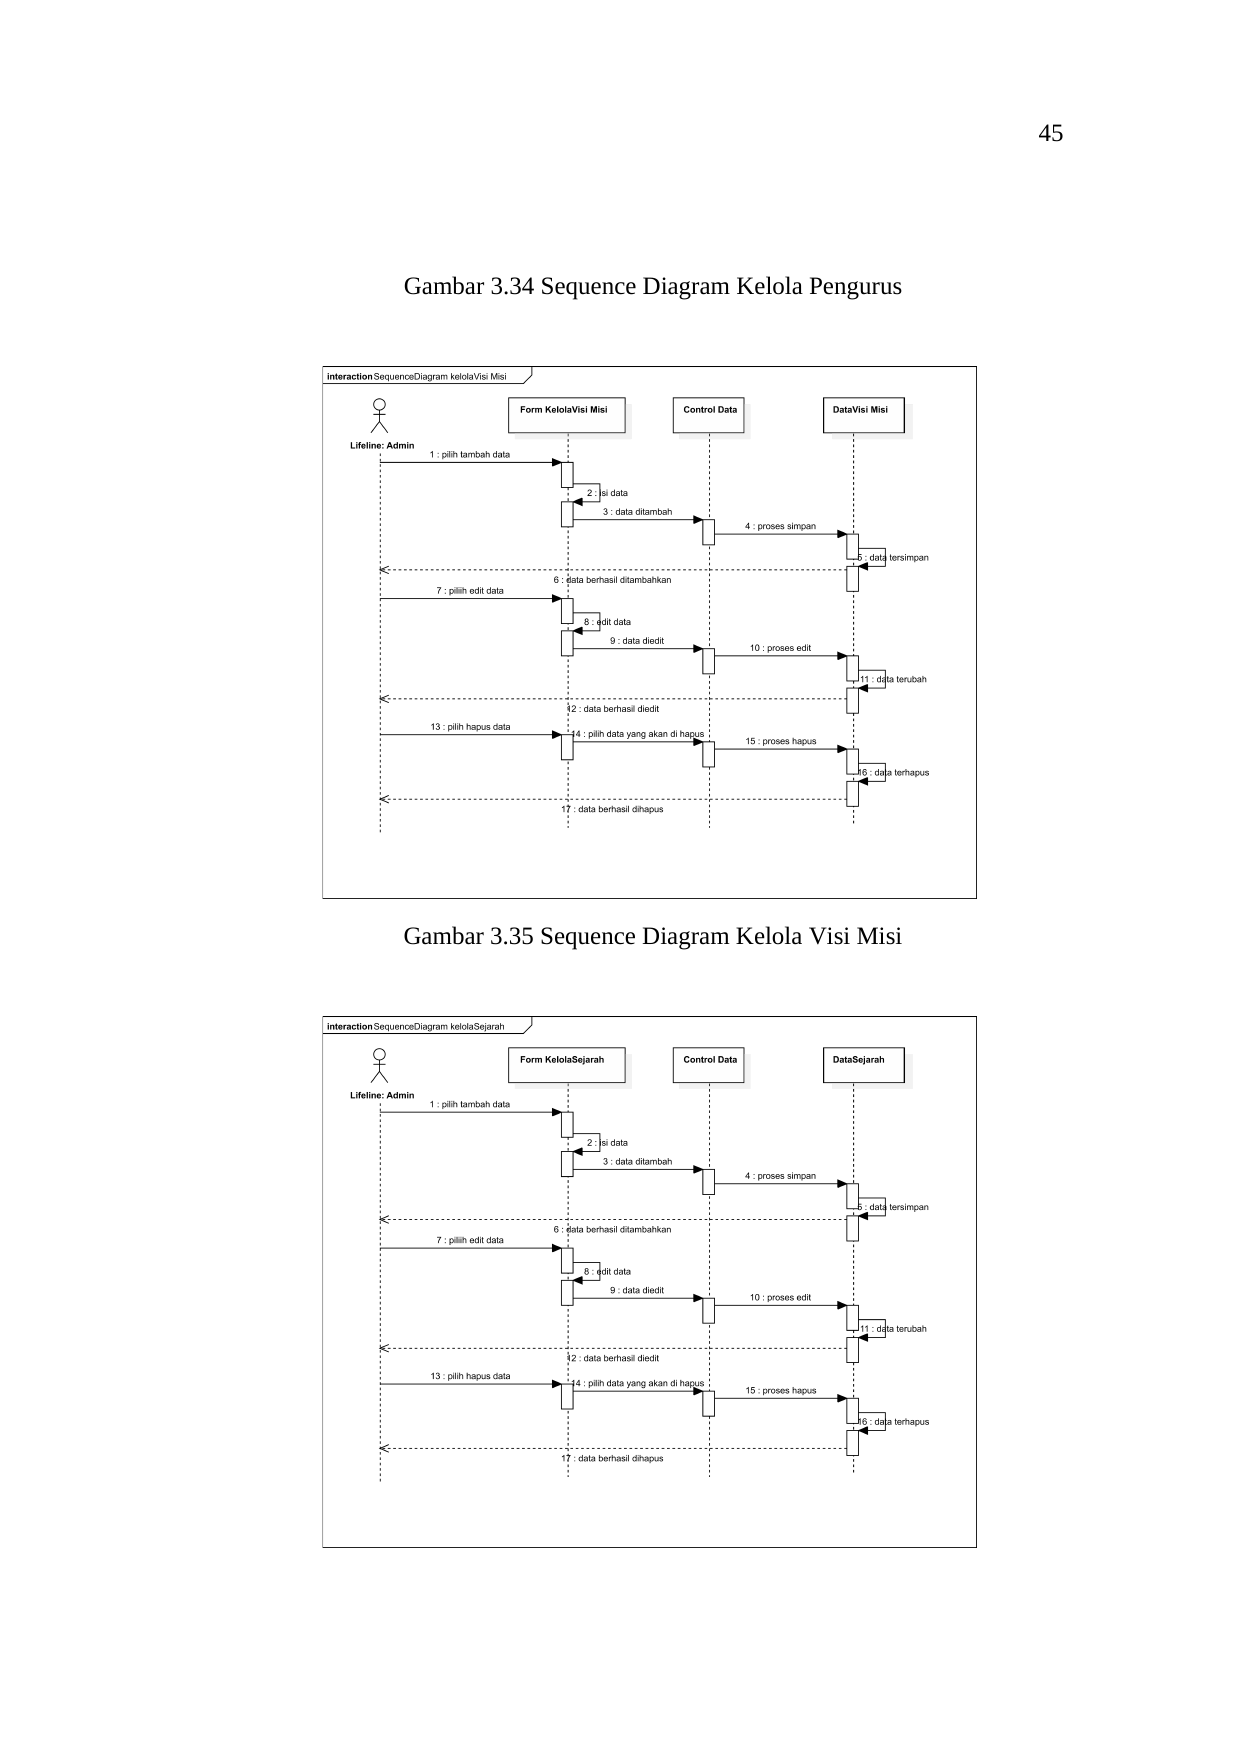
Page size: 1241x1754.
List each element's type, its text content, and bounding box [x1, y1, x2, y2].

picture [322, 1016, 977, 1548]
picture [322, 366, 977, 899]
table_header Gambar 3.34 Sequence Diagram Kelola Pengurus Gambar 3.35 Sequence Diagram Kelola Visi Misi [236, 266, 1063, 1022]
